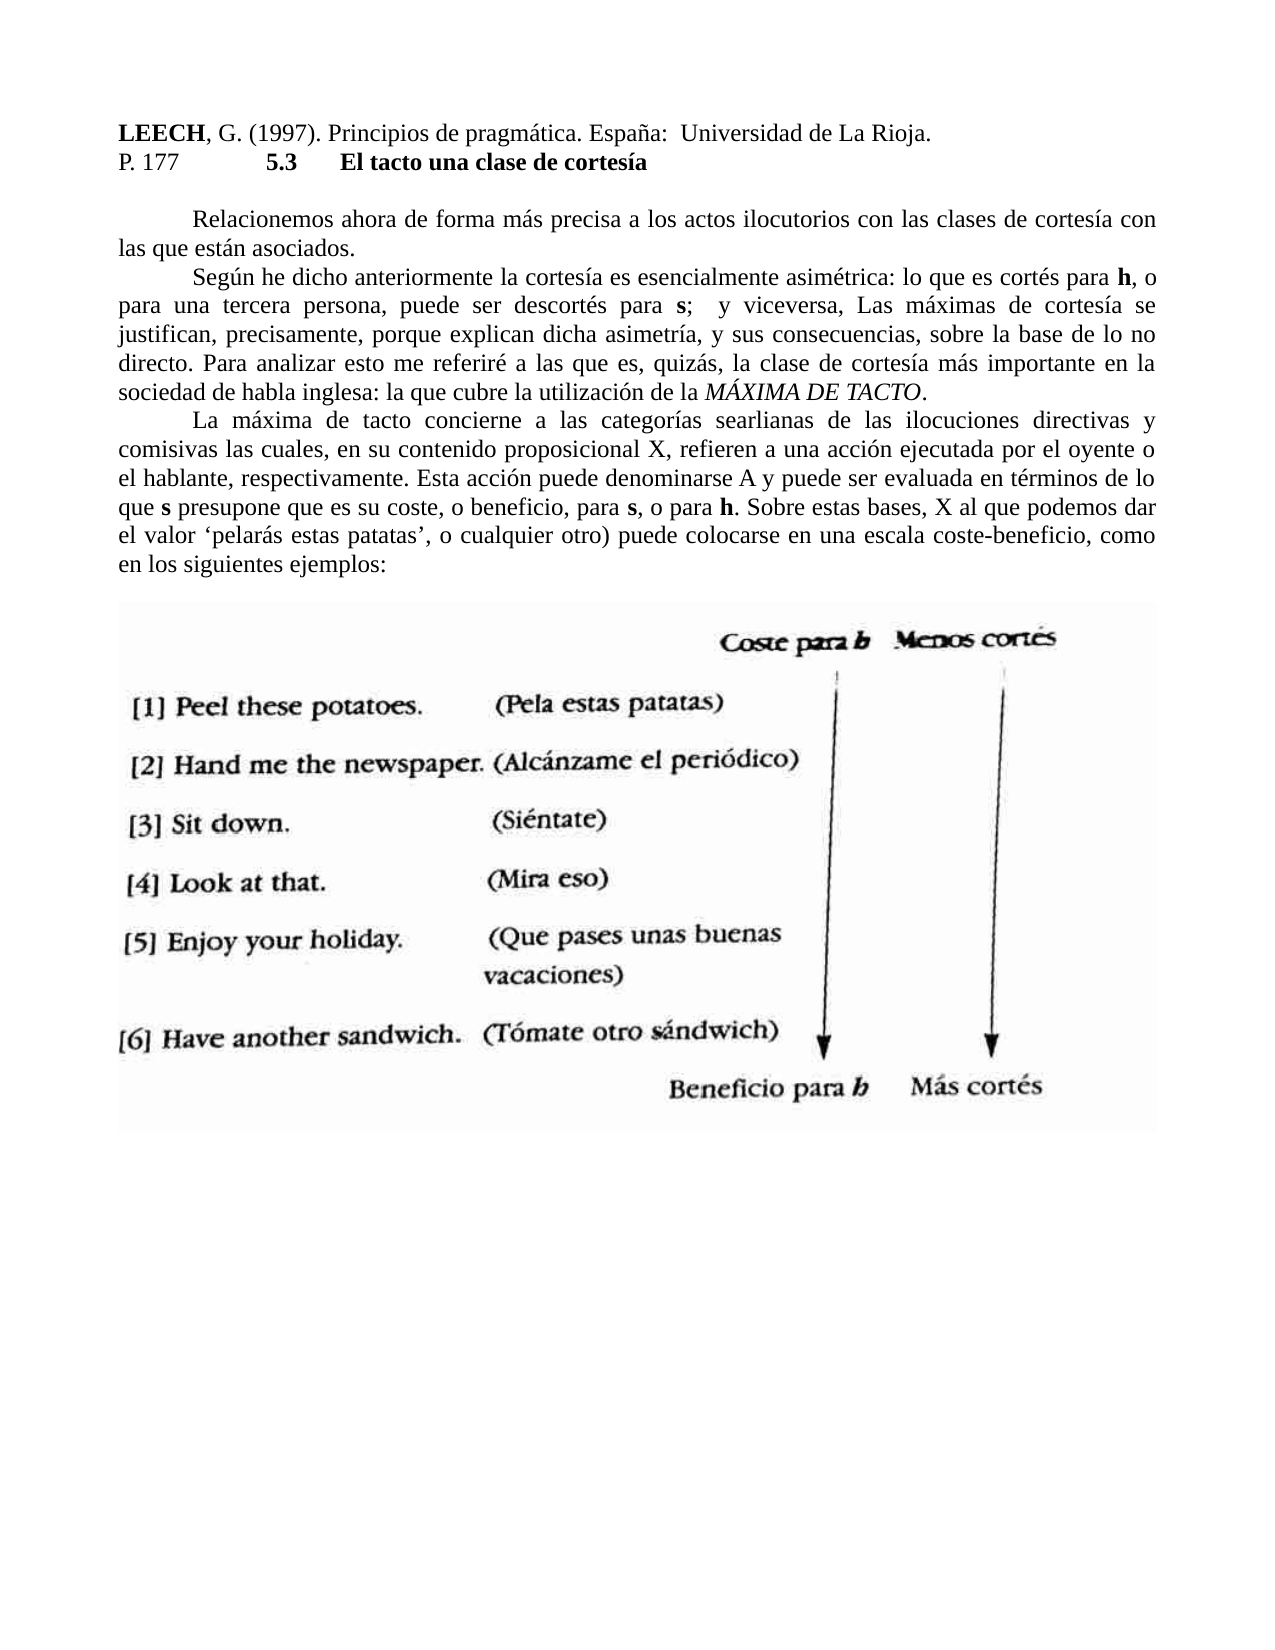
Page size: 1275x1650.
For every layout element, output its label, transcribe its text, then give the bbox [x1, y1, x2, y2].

text La máxima de tacto concierne a las categorías searlianas de las ilocuciones directivas y comisivas las cuales, en su contenido proposicional X, refieren a una acción ejecutada por el oyente o el hablante, respectivamente. Esta acción puede denominarse A y puede ser evaluada en términos de lo que s presupone que es su coste, o beneficio, para s, o para h. Sobre estas bases, X al que podemos dar el valor ‘pelarás estas patatas’, o cualquier otro) puede colocarse en una escala coste-beneficio, como en los siguientes ejemplos: [118, 406, 1157, 578]
text LEECH, G. (1997). Principios de pragmática. España: Universidad de La Rioja. [118, 118, 1157, 147]
text P. 177 5.3 El tacto una clase de cortesía [118, 147, 1157, 176]
text Según he dicho anteriormente la cortesía es esencialmente asimétrica: lo que es cortés para h, o para una tercera persona, puede ser descortés para s; y viceversa, Las máximas de cortesía se justifican, precisamente, porque explican dicha asimetría, y sus consecuencias, sobre la base de lo no directo. Para analizar esto me referiré a las que es, quizás, la clase de cortesía más importante en la sociedad de habla inglesa: la que cubre la utilización de la MÁXIMA DE TACTO. [118, 262, 1157, 406]
picture [118, 578, 1157, 1132]
text Relacionemos ahora de forma más precisa a los actos ilocutorios con las clases de cortesía con las que están asociados. [118, 204, 1157, 262]
